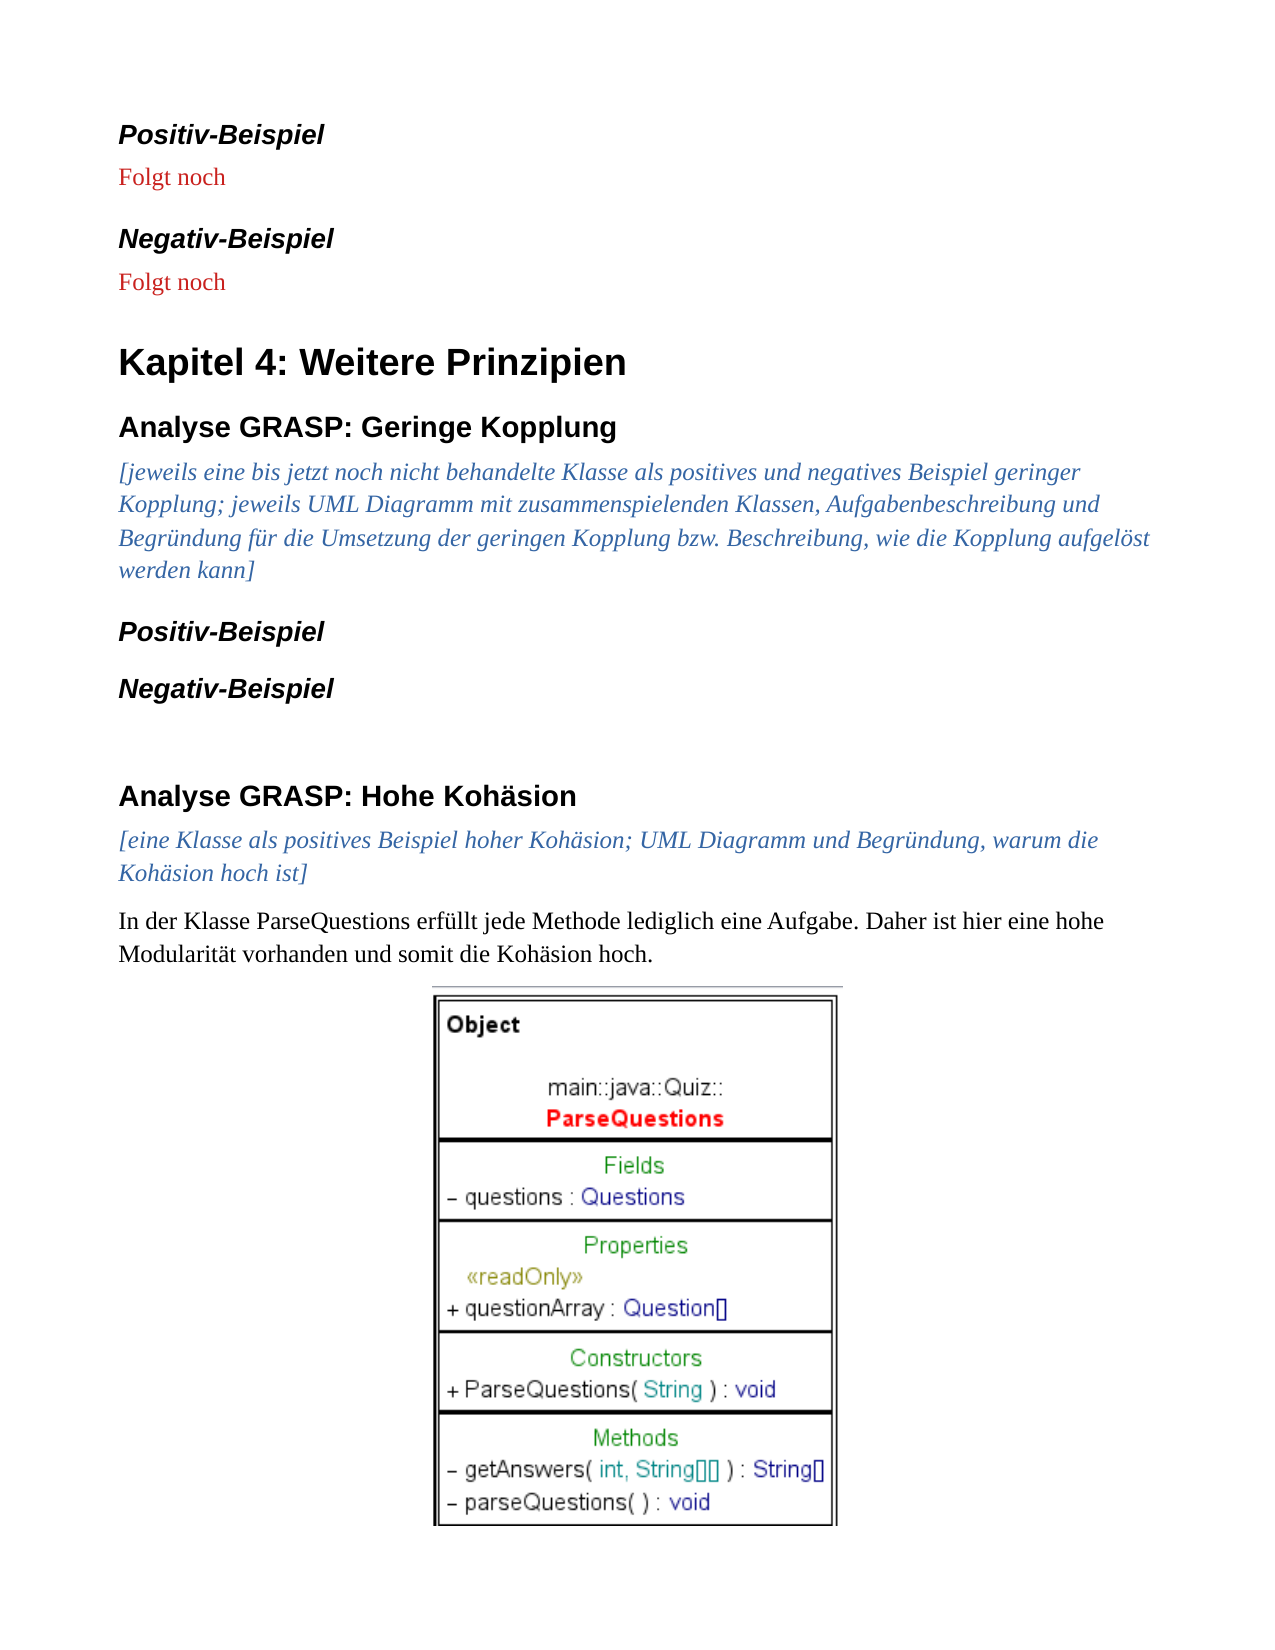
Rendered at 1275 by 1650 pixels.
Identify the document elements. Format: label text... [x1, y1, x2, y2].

subtitle Negativ-Beispiel [118, 223, 1157, 254]
subtitle Analyse GRASP: Geringe Kopplung [118, 410, 1157, 444]
text Folgt noch [118, 162, 1157, 191]
text [eine Klasse als positives Beispiel hoher Kohäsion; UML Diagramm und Begründung, warum die Kohäsion hoch ist] [118, 825, 1157, 887]
subtitle Positiv-Beispiel [118, 616, 1157, 648]
subtitle Kapitel 4: Weitere Prinzipien [118, 339, 1157, 383]
text In der Klasse ParseQuestions erfüllt jede Methode lediglich eine Aufgabe. Daher ist hier eine hohe Modularität vorhanden und somit die Kohäsion hoch. [118, 906, 1157, 968]
subtitle Positiv-Beispiel [118, 118, 1157, 150]
subtitle Negativ-Beispiel [118, 673, 1157, 704]
text [jeweils eine bis jetzt noch nicht behandelte Klasse als positives und negatives Beispiel geringer Kopplung; jeweils UML Diagramm mit zusammenspielenden Klassen, Aufgabenbeschreibung und Begründung für die Umsetzung der geringen Kopplung bzw. Beschreibung, wie die Kopplung aufgelöst werden kann] [118, 457, 1157, 584]
text Folgt noch [118, 267, 1157, 296]
subtitle Analyse GRASP: Hohe Kohäsion [118, 779, 1157, 813]
picture [432, 986, 843, 1526]
